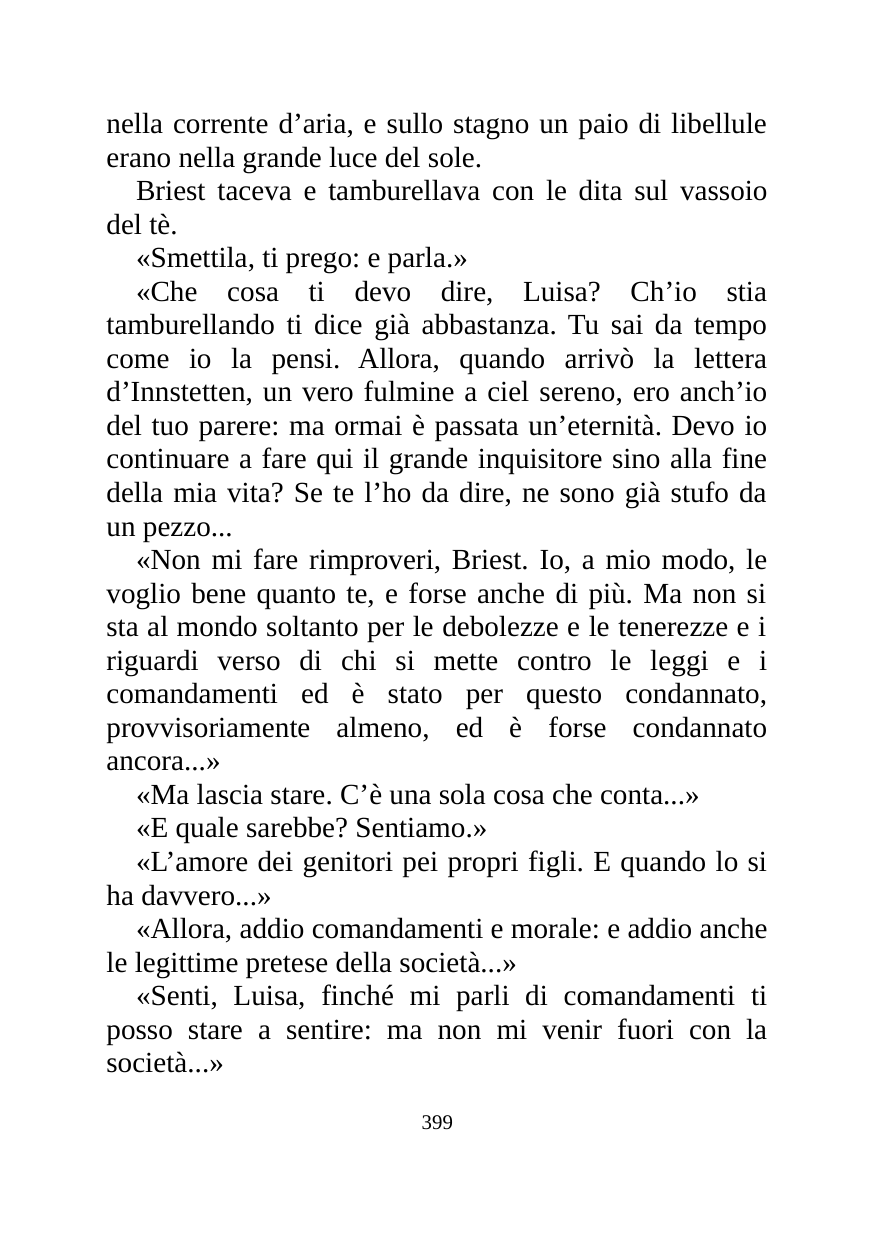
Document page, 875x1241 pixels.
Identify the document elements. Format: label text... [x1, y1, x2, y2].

text «Smettila, ti prego: e parla.» [106, 240, 768, 274]
text «Ma lascia stare. C’è una sola cosa che conta...» [106, 777, 768, 811]
text «Senti, Luisa, finché mi parli di comandamenti ti posso stare a sentire: ma non mi venir fuori con la società...» [106, 978, 768, 1079]
text «Che cosa ti devo dire, Luisa? Ch’io stia tamburellando ti dice già abbastanza. Tu sai da tempo come io la pensi. Allora, quando arrivò la lettera d’Innstetten, un vero fulmine a ciel sereno, ero anch’io del tuo parere: ma ormai è passata un’eternità. Devo io continuare a fare qui il grande inquisitore sino alla fine della mia vita? Se te l’ho da dire, ne sono già stufo da un pezzo... [106, 274, 768, 542]
text «L’amore dei genitori pei propri figli. E quando lo si ha davvero...» [106, 844, 768, 911]
text «Non mi fare rimproveri, Briest. Io, a mio modo, le voglio bene quanto te, e forse anche di più. Ma non si sta al mondo soltanto per le debolezze e le tenerezze e i riguardi verso di chi si mette contro le leggi e i comandamenti ed è stato per questo condannato, provvisoriamente almeno, ed è forse condannato ancora...» [106, 542, 768, 777]
text «Allora, addio comandamenti e morale: e addio anche le legittime pretese della società...» [106, 911, 768, 978]
text nella corrente d’aria, e sullo stagno un paio di libellule erano nella grande luce del sole. [106, 106, 768, 173]
text Briest taceva e tamburellava con le dita sul vassoio del tè. [106, 173, 768, 240]
text «E quale sarebbe? Sentiamo.» [106, 811, 768, 844]
